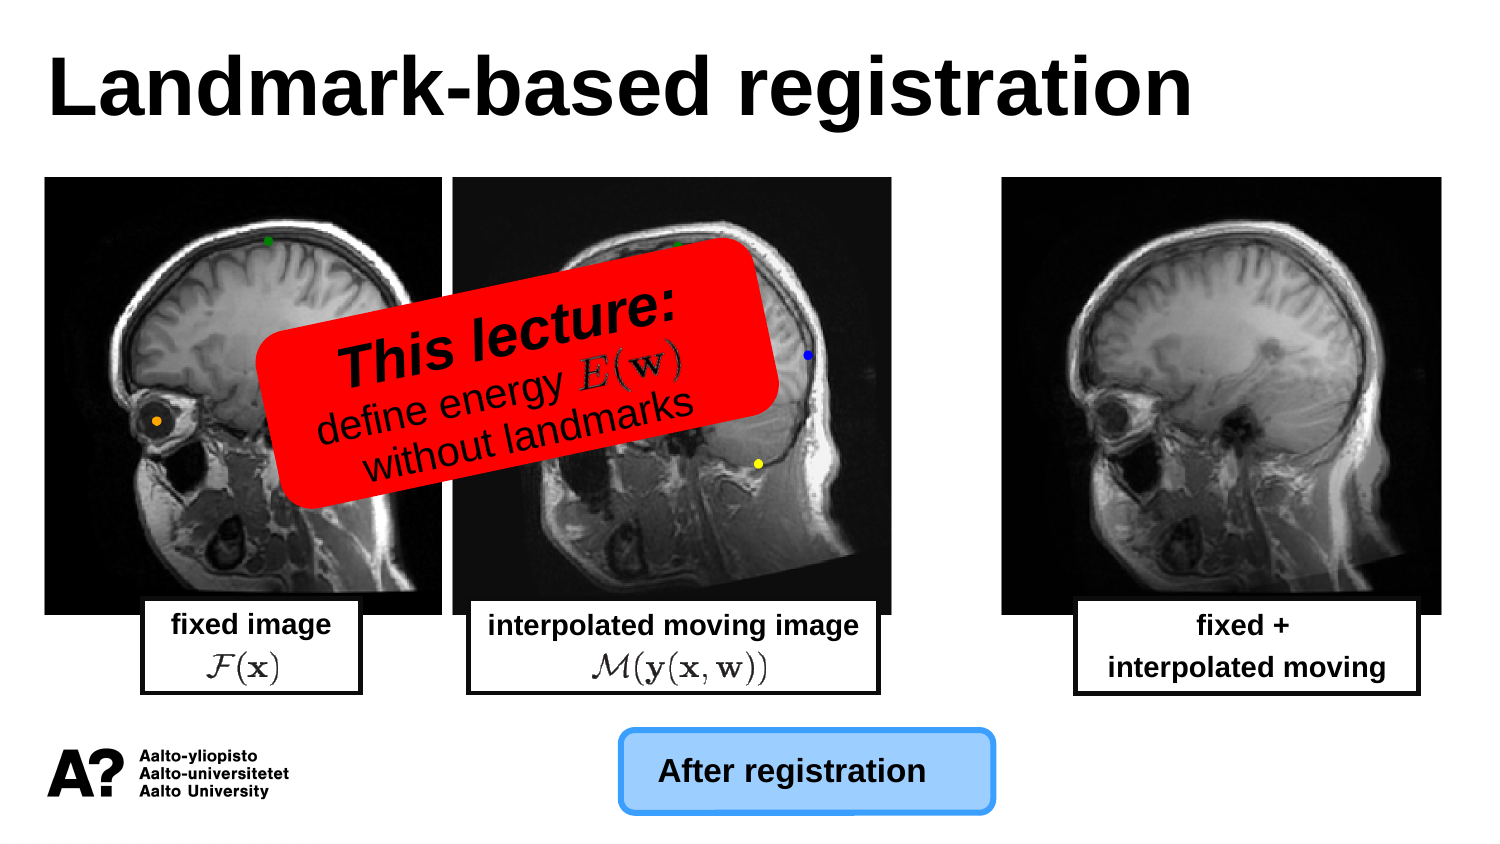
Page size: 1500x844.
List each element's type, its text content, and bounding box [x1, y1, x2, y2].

picture [0, 702, 337, 844]
picture [206, 626, 278, 694]
text_box [620, 730, 994, 813]
text_box This lecture: define energy without landmarks [272, 254, 765, 521]
text_box interpolated moving image [468, 598, 879, 693]
picture [592, 626, 766, 694]
list Landmark-based registration [47, 32, 1442, 197]
text_box fixed image [142, 598, 361, 694]
picture [34, 167, 900, 625]
text_box [258, 240, 776, 505]
picture [991, 167, 1450, 625]
text_box After registration [629, 752, 1004, 806]
text_box fixed + interpolated moving [1075, 598, 1419, 694]
